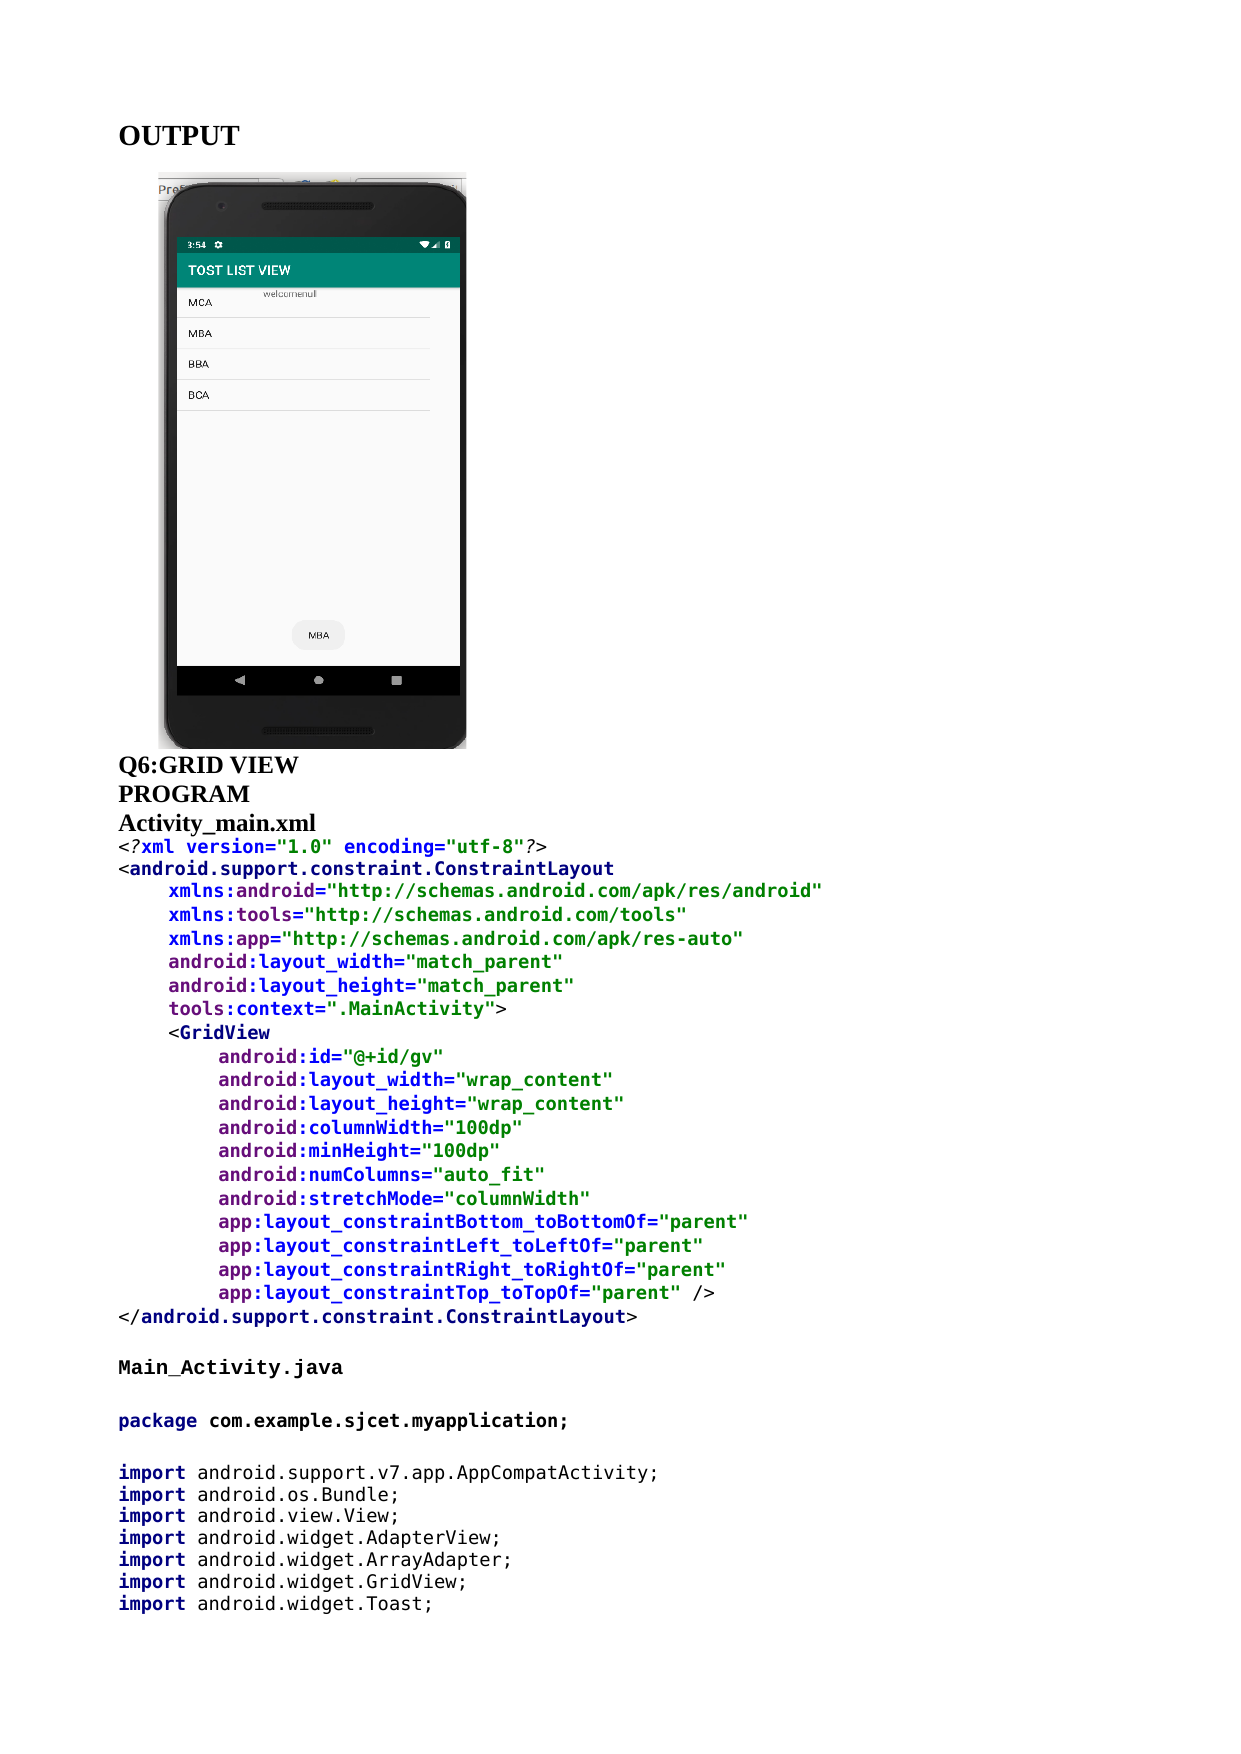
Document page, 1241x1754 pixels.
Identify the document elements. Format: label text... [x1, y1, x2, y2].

picture [158, 172, 195, 749]
text import android.support.v7.app.AppCompatActivity; [118, 1462, 1122, 1483]
text package com.example.sjcet.myapplication; [118, 1410, 1122, 1432]
text Q6:GRID VIEW [118, 750, 1122, 779]
text <GridView [118, 1022, 1122, 1046]
text android:numColumns="auto_fit" [118, 1164, 1122, 1188]
text android:layout_width="match_parent" [118, 951, 1122, 975]
text android:layout_height="match_parent" [118, 975, 1122, 998]
text import android.view.View; [118, 1505, 1122, 1527]
text android:columnWidth="100dp" [118, 1117, 1122, 1140]
text app:layout_constraintBottom_toBottomOf="parent" [118, 1211, 1122, 1235]
text xmlns:app="http://schemas.android.com/apk/res-auto" [118, 927, 1122, 951]
text <android.support.constraint.ConstraintLayout [118, 858, 1122, 880]
text import android.widget.Toast; [118, 1593, 1122, 1615]
text PROGRAM [118, 779, 1122, 808]
text Activity_main.xml [118, 808, 1122, 836]
text app:layout_constraintLeft_toLeftOf="parent" [118, 1235, 1122, 1258]
text OUTPUT [118, 118, 1122, 152]
text xmlns:tools="http://schemas.android.com/tools" [118, 904, 1122, 927]
text Main_Activity.java [118, 1357, 1122, 1381]
text tools:context=".MainActivity"> [118, 998, 1122, 1022]
text import android.os.Bundle; [118, 1483, 1122, 1505]
text <?xml version="1.0" encoding="utf-8"?> [118, 836, 1122, 858]
text import android.widget.GridView; [118, 1571, 1122, 1593]
text android:layout_width="wrap_content" [118, 1069, 1122, 1093]
text android:id="@+id/gv" [118, 1046, 1122, 1069]
text import android.widget.AdapterView; [118, 1527, 1122, 1549]
text android:layout_height="wrap_content" [118, 1093, 1122, 1117]
text app:layout_constraintTop_toTopOf="parent" /> [118, 1282, 1122, 1306]
text android:stretchMode="columnWidth" [118, 1188, 1122, 1211]
text import android.widget.ArrayAdapter; [118, 1549, 1122, 1571]
text app:layout_constraintRight_toRightOf="parent" [118, 1258, 1122, 1282]
text xmlns:android="http://schemas.android.com/apk/res/android" [118, 880, 1122, 904]
text android:minHeight="100dp" [118, 1140, 1122, 1164]
text </android.support.constraint.ConstraintLayout> [118, 1306, 1122, 1328]
